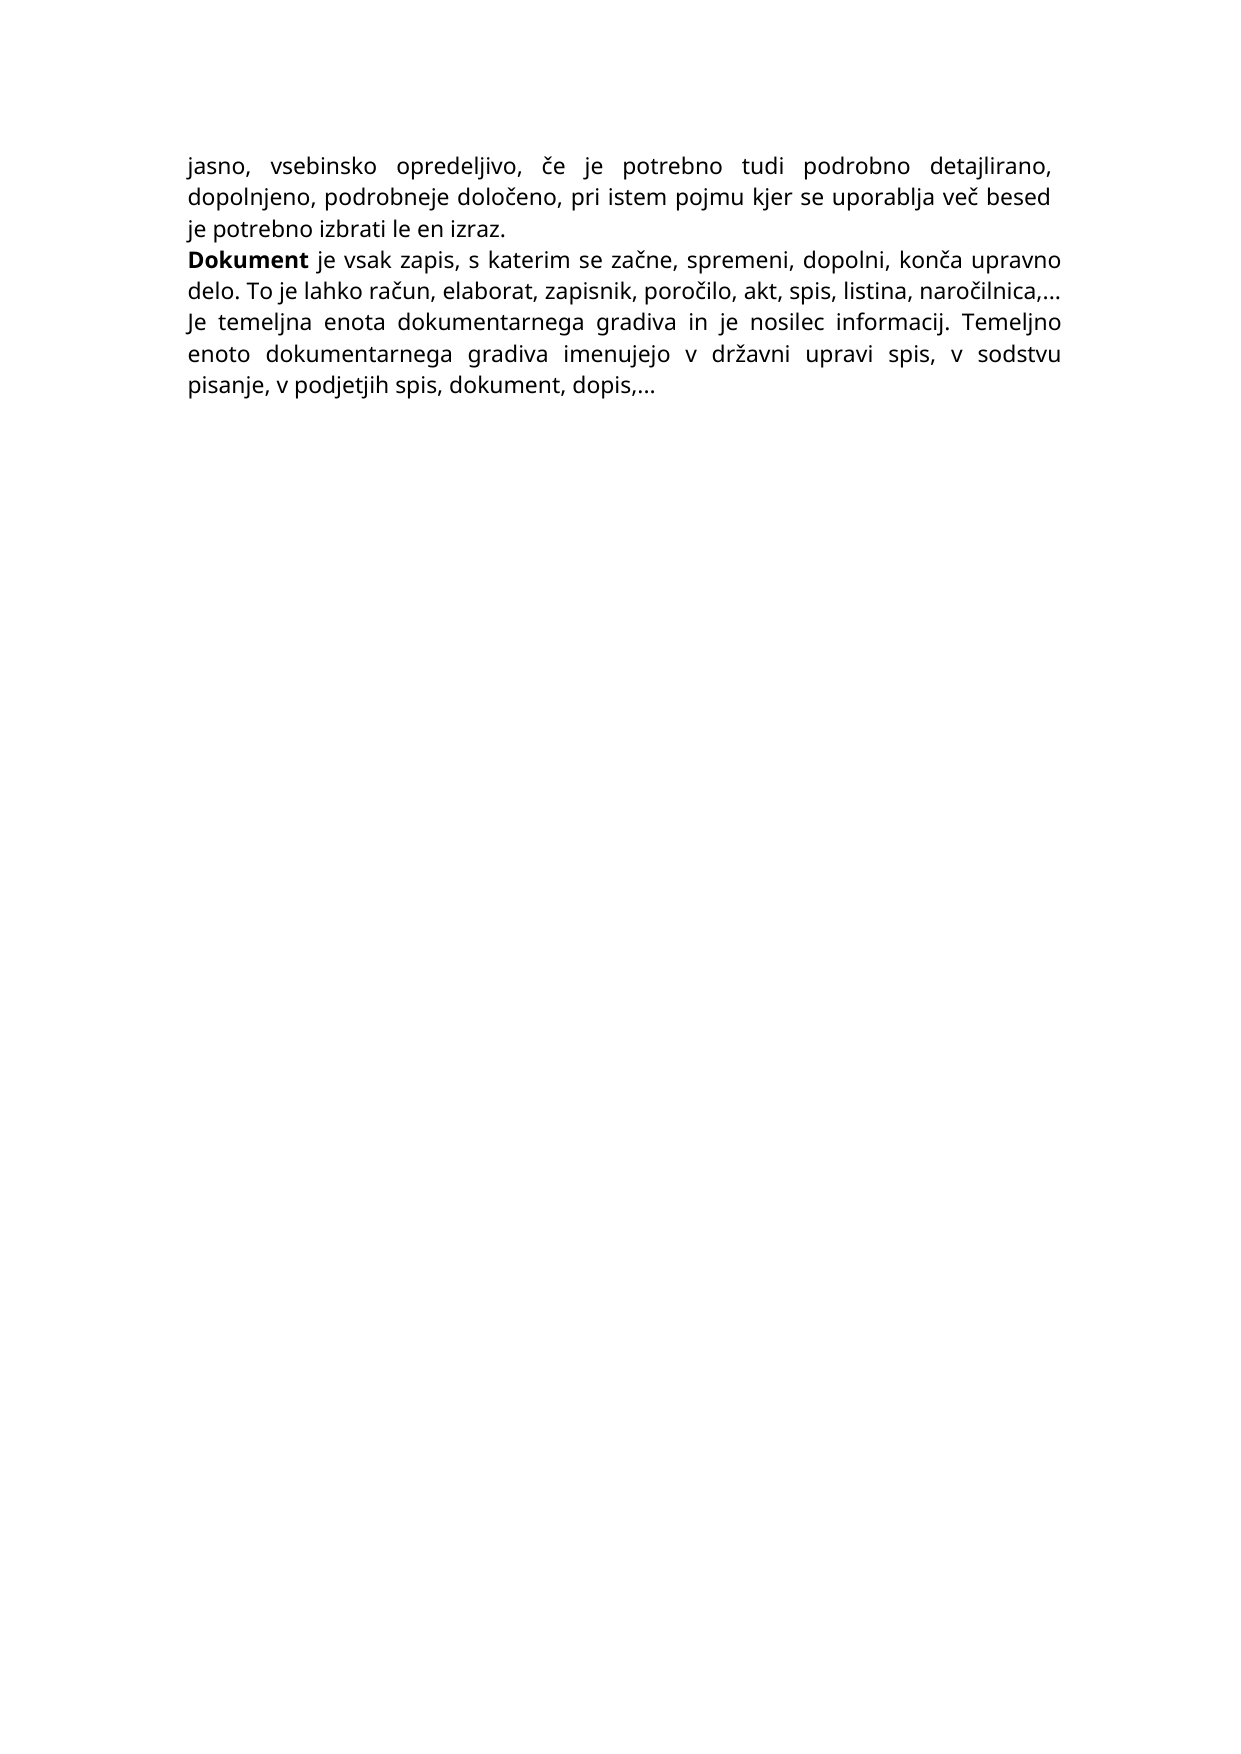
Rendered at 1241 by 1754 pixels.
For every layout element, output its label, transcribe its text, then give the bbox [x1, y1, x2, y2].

text Dokument je vsak zapis, s katerim se začne, spremeni, dopolni, konča upravno delo. To je lahko račun, elaborat, zapisnik, poročilo, akt, spis, listina, naročilnica,... Je temeljna enota dokumentarnega gradiva in je nosilec informacij. Temeljno enoto dokumentarnega gradiva imenujejo v državni upravi spis, v sodstvu pisanje, v podjetjih spis, dokument, dopis,... [187, 244, 1062, 400]
text jasno, vsebinsko opredeljivo, če je potrebno tudi podrobno detajlirano, dopolnjeno, podrobneje določeno, pri istem pojmu kjer se uporablja več besed je potrebno izbrati le en izraz. [187, 150, 1053, 244]
